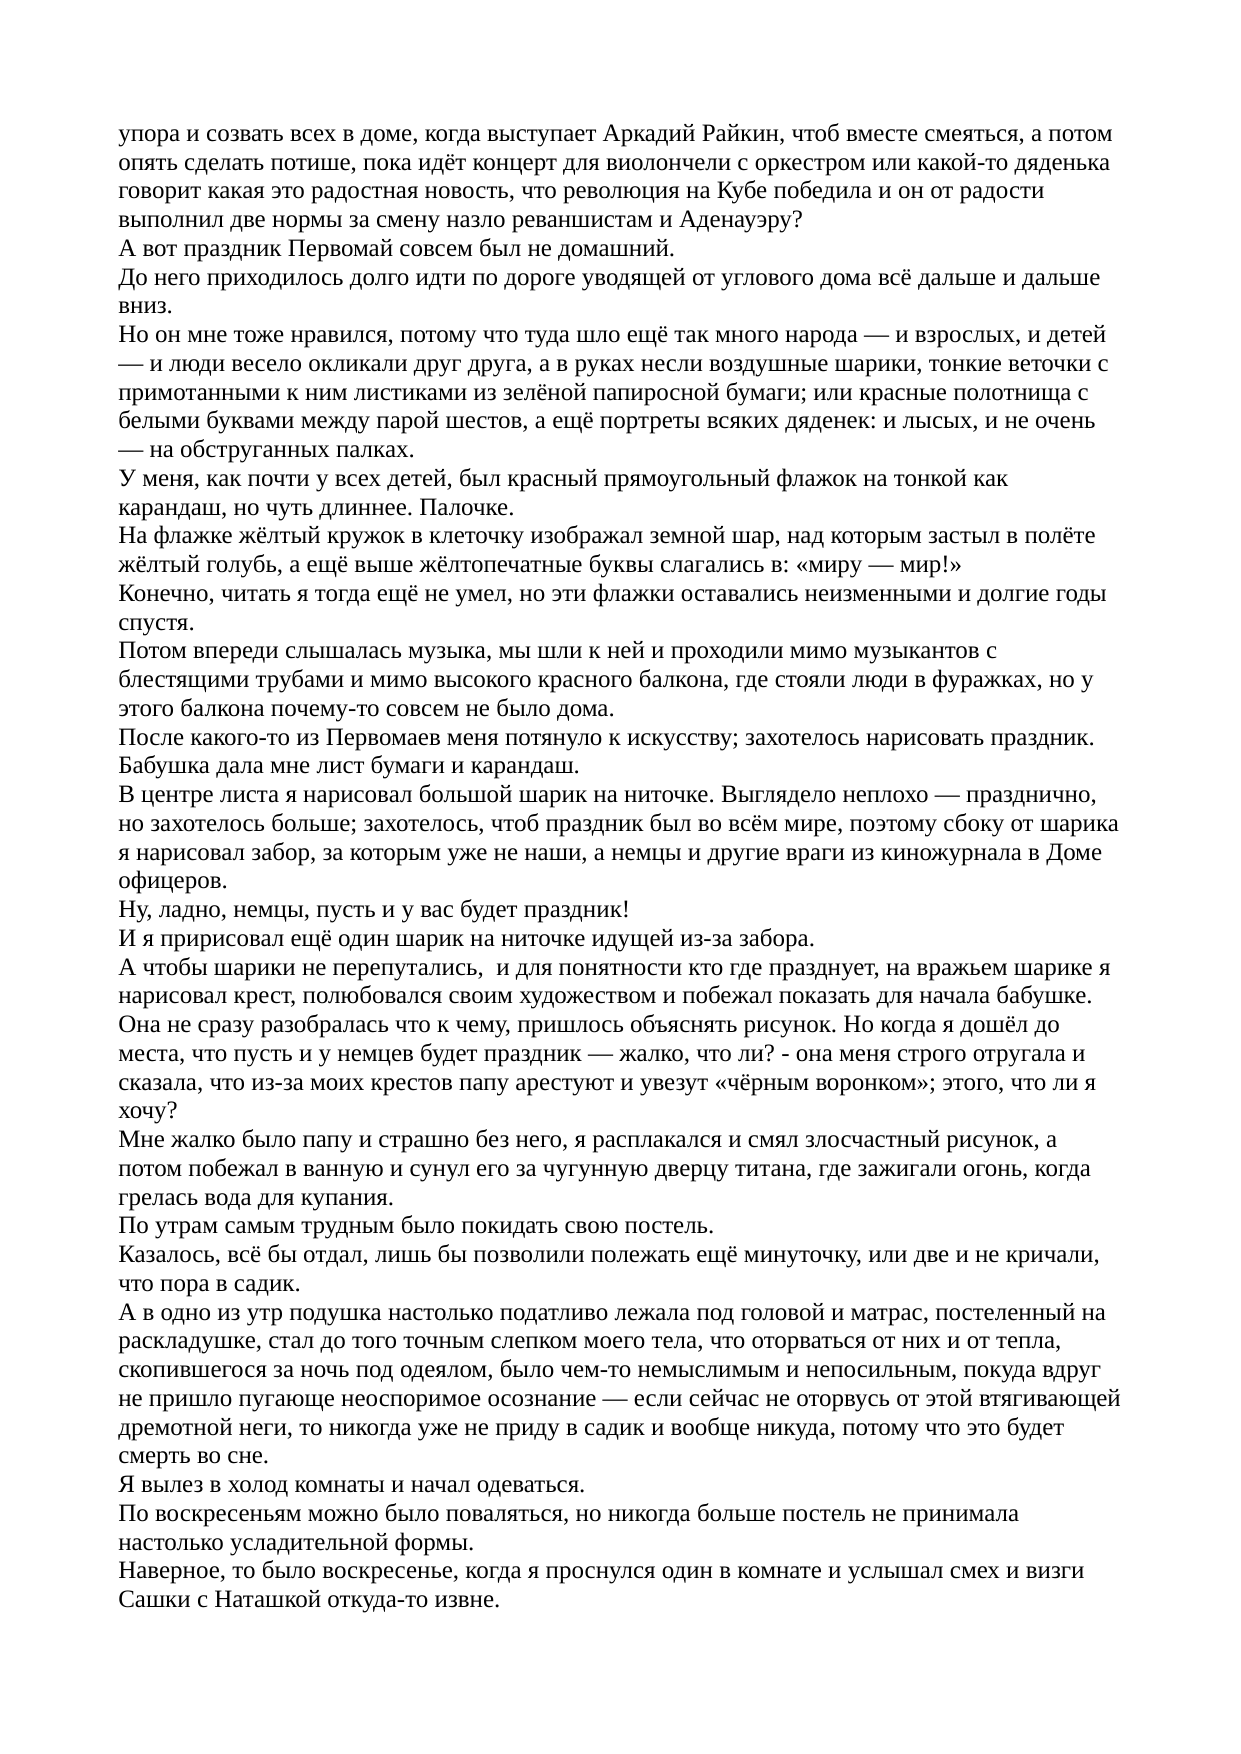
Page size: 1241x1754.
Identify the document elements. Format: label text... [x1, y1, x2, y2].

text По воскресеньям можно было поваляться, но никогда больше постель не принимала настолько усладительной формы. [118, 1498, 1122, 1556]
text А в одно из утр подушка настолько податливо лежала под головой и матрас, постеленный на раскладушке, стал до того точным слепком моего тела, что оторваться от них и от тепла, скопившегося за ночь под одеялом, было чем-то немыслимым и непосильным, покуда вдруг не пришло пугающе неоспоримое осознание — если сейчас не оторвусь от этой втягивающей дремотной неги, то никогда уже не приду в садик и вообще никуда, потому что это будет смерть во сне. [118, 1297, 1122, 1469]
text Казалось, всё бы отдал, лишь бы позволили полежать ещё минуточку, или две и не кричали, что пора в садик. [118, 1239, 1122, 1297]
text Ну, ладно, немцы, пусть и у вас будет праздник! [118, 894, 1122, 923]
text После какого-то из Первомаев меня потянуло к искусству; захотелось нарисовать праздник. [118, 722, 1122, 751]
text Потом впереди слышалась музыка, мы шли к ней и проходили мимо музыкантов с блестящими трубами и мимо высокого красного балкона, где стояли люди в фуражках, но у этого балкона почему-то совсем не было дома. [118, 636, 1122, 722]
text А вот праздник Первомай совсем был не домашний. [118, 233, 1122, 262]
text На флажке жёлтый кружок в клеточку изображал земной шар, над которым застыл в полёте жёлтый голубь, а ещё выше жёлтопечатные буквы слагались в: «миру — мир!» [118, 521, 1122, 578]
text Но он мне тоже нравился, потому что туда шло ещё так много народа — и взрослых, и детей — и люди весело окликали друг друга, а в руках несли воздушные шарики, тонкие веточки с примотанными к ним листиками из зелёной папиросной бумаги; или красные полотнища с белыми буквами между парой шестов, а ещё портреты всяких дяденек: и лысых, и не очень — на обструганных палках. [118, 319, 1122, 463]
text У меня, как почти у всех детей, был красный прямоугольный флажок на тонкой как карандаш, но чуть длиннее. Палочке. [118, 463, 1122, 521]
text Она не сразу разобралась что к чему, пришлось объяснять рисунок. Но когда я дошёл до места, что пусть и у немцев будет праздник — жалко, что ли? - она меня строго отругала и сказала, что из-за моих крестов папу арестуют и увезут «чёрным воронком»; этого, что ли я хочу? [118, 1009, 1122, 1124]
text Бабушка дала мне лист бумаги и карандаш. [118, 751, 1122, 779]
text До него приходилось долго идти по дороге уводящей от углового дома всё дальше и дальше вниз. [118, 262, 1122, 319]
text И я пририсовал ещё один шарик на ниточке идущей из-за забора. [118, 923, 1122, 952]
text Мне жалко было папу и страшно без него, я расплакался и смял злосчастный рисунок, а потом побежал в ванную и сунул его за чугунную дверцу титана, где зажигали огонь, когда грелась вода для купания. [118, 1124, 1122, 1211]
text Конечно, читать я тогда ещё не умел, но эти флажки оставались неизменными и долгие годы спустя. [118, 578, 1122, 636]
text А чтобы шарики не перепутались, и для понятности кто где празднует, на вражьем шарике я нарисовал крест, полюбовался своим художеством и побежал показать для начала бабушке. [118, 952, 1122, 1009]
text По утрам самым трудным было покидать свою постель. [118, 1211, 1122, 1239]
text Наверное, то было воскресенье, когда я проснулся один в комнате и услышал смех и визги Сашки с Наташкой откуда-то извне. [118, 1556, 1122, 1613]
text Я вылез в холод комнаты и начал одеваться. [118, 1469, 1122, 1498]
text упора и созвать всех в доме, когда выступает Аркадий Райкин, чтоб вместе смеяться, а потом опять сделать потише, пока идёт концерт для виолончели с оркестром или какой-то дяденька говорит какая это радостная новость, что революция на Кубе победила и он от радости выполнил две нормы за смену назло реваншистам и Аденауэру? [118, 118, 1122, 233]
text В центре листа я нарисовал большой шарик на ниточке. Выглядело неплохо — празднично, но захотелось больше; захотелось, чтоб праздник был во всём мире, поэтому сбоку от шарика я нарисовал забор, за которым уже не наши, а немцы и другие враги из киножурнала в Доме офицеров. [118, 779, 1122, 894]
